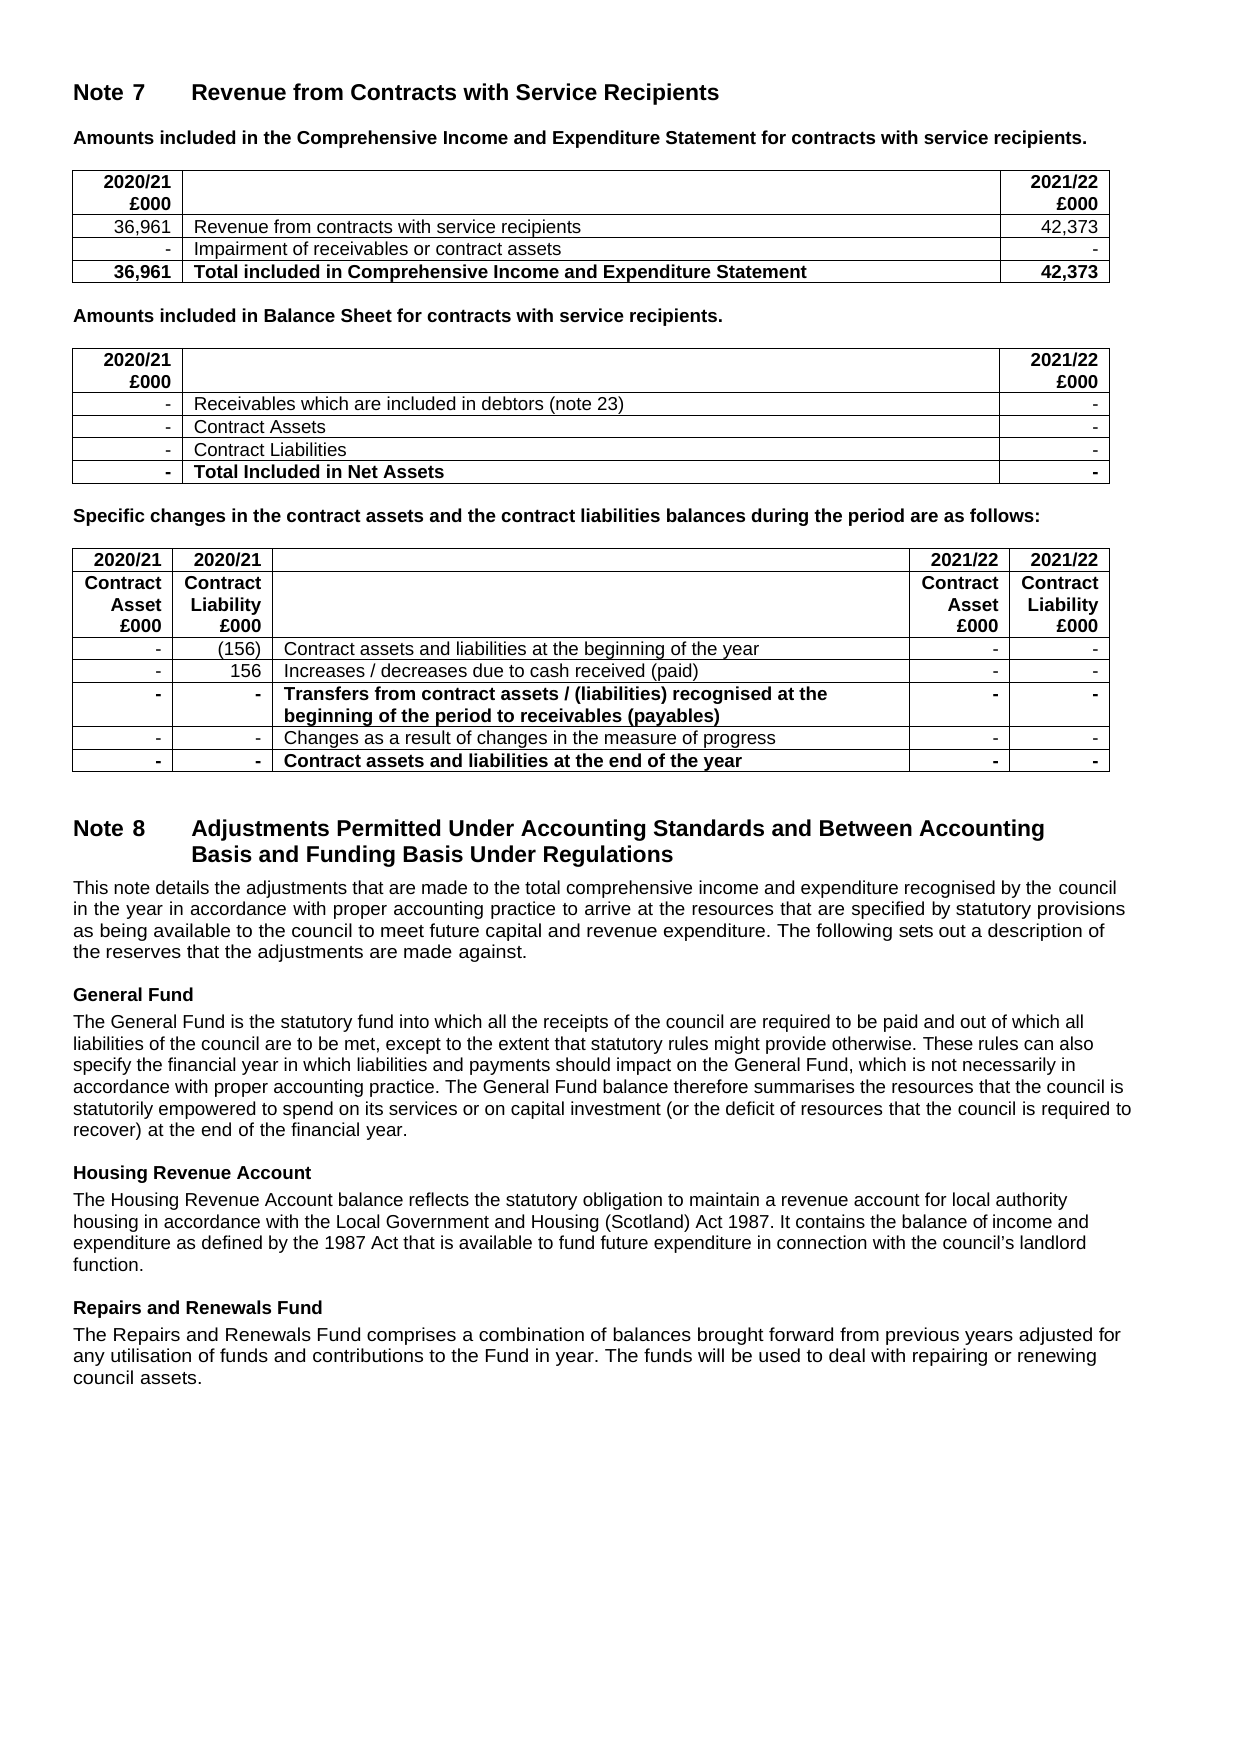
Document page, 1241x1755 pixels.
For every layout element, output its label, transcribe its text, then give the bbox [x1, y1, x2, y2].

table_cell - [73, 238, 182, 259]
table_cell Contract assets and liabilities at the end of the year [273, 750, 909, 771]
table_cell - [73, 660, 172, 682]
table_header 2020/21 £000 [73, 349, 182, 392]
table_header 2020/21 [73, 549, 172, 571]
table_cell - [173, 727, 272, 748]
table_cell Receivables which are included in debtors (note 23) [183, 393, 999, 415]
table_cell - [910, 660, 1009, 682]
table_cell Contract Liabilities [183, 438, 999, 460]
table_cell Total Included in Net Assets [183, 461, 999, 482]
table_header [183, 349, 999, 392]
table_cell - [73, 727, 172, 748]
table_cell - [73, 461, 182, 482]
table_cell Total included in Comprehensive Income and Expenditure Statement [183, 261, 1000, 282]
table_cell - [1010, 683, 1109, 726]
table_cell 36,961 [73, 261, 182, 282]
subtitle Note 7 Revenue from Contracts with Service Recipients [73, 79, 1109, 106]
table_cell - [910, 638, 1009, 659]
table_cell Increases / decreases due to cash received (paid) [273, 660, 909, 682]
table_cell - [1010, 660, 1109, 682]
table_header 2021/22 £000 [1000, 349, 1109, 392]
table_cell - [73, 393, 182, 415]
table_cell Contract Liability £000 [173, 572, 272, 637]
table_cell - [1010, 727, 1109, 748]
table_cell - [910, 727, 1009, 748]
table_cell 156 [173, 660, 272, 682]
table_cell - [910, 750, 1009, 771]
table_cell 42,373 [1001, 215, 1109, 237]
table_cell Contract Asset £000 [910, 572, 1009, 637]
table_cell - [173, 683, 272, 726]
text Amounts included in the Comprehensive Income and Expenditure Statement for contracts with service recipients. [73, 127, 1191, 170]
table_cell - [73, 683, 172, 726]
table_cell Revenue from contracts with service recipients [183, 215, 1000, 237]
subtitle Note 8 Adjustments Permitted Under Accounting Standards and Between Accounting Basis and Funding Basis Under Regulations [73, 814, 1109, 867]
table_header 2021/22 [1010, 549, 1109, 571]
table_cell Contract assets and liabilities at the beginning of the year [273, 638, 909, 659]
table_cell [273, 572, 909, 637]
text Amounts included in Balance Sheet for contracts with service recipients. [73, 283, 1109, 348]
table_cell Changes as a result of changes in the measure of progress [273, 727, 909, 748]
table_cell - [73, 416, 182, 437]
table_cell - [1000, 393, 1109, 415]
table_header 2020/21 £000 [73, 171, 182, 214]
table_cell 36,961 [73, 215, 182, 237]
table_cell Contract Liability £000 [1010, 572, 1109, 637]
table_cell - [1000, 438, 1109, 460]
table_cell - [1000, 461, 1109, 482]
text This note details the adjustments that are made to the total comprehensive income and expenditure recognised by the council in the year in accordance with proper accounting practice to arrive at the resources that are specified by statutory provisions as being available to the council to meet future capital and revenue expenditure. The following sets out a description of the reserves that the adjustments are made against. General Fund [73, 876, 1136, 1006]
table_cell (156) [173, 638, 272, 659]
table_cell - [173, 750, 272, 771]
table_cell - [1010, 750, 1109, 771]
table_header [273, 549, 909, 571]
table_cell - [73, 638, 172, 659]
text The Repairs and Renewals Fund comprises a combination of balances brought forward from previous years adjusted for any utilisation of funds and contributions to the Fund in year. The funds will be used to deal with repairing or renewing council assets. [73, 1323, 1136, 1388]
table_cell - [1001, 238, 1109, 259]
table_cell Contract Asset £000 [73, 572, 172, 637]
text The General Fund is the statutory fund into which all the receipts of the council are required to be paid and out of which all liabilities of the council are to be met, except to the extent that statutory rules might provide otherwise. These rules can also specify the financial year in which liabilities and payments should impact on the General Fund, which is not necessarily in accordance with proper accounting practice. The General Fund balance therefore summarises the resources that the council is statutorily empowered to spend on its services or on capital investment (or the deficit of resources that the council is required to recover) at the end of the financial year. Housing Revenue Account [73, 1011, 1136, 1183]
text Specific changes in the contract assets and the contract liabilities balances during the period are as follows: [73, 483, 1191, 548]
table_cell - [73, 438, 182, 460]
table_cell Transfers from contract assets / (liabilities) recognised at the beginning of the period to receivables (payables) [273, 683, 909, 726]
table_cell Contract Assets [183, 416, 999, 437]
table_header 2021/22 £000 [1001, 171, 1109, 214]
table_cell Impairment of receivables or contract assets [183, 238, 1000, 259]
table_cell 42,373 [1001, 261, 1109, 282]
table_cell - [910, 683, 1009, 726]
table_header 2021/22 [910, 549, 1009, 571]
table_cell - [1010, 638, 1109, 659]
table_header [183, 171, 1000, 214]
table_cell - [73, 750, 172, 771]
text The Housing Revenue Account balance reflects the statutory obligation to maintain a revenue account for local authority housing in accordance with the Local Government and Housing (Scotland) Act 1987. It contains the balance of income and expenditure as defined by the 1987 Act that is available to fund future expenditure in connection with the council’s landlord function. Repairs and Renewals Fund [73, 1189, 1136, 1318]
table_cell - [1000, 416, 1109, 437]
table_header 2020/21 [173, 549, 272, 571]
